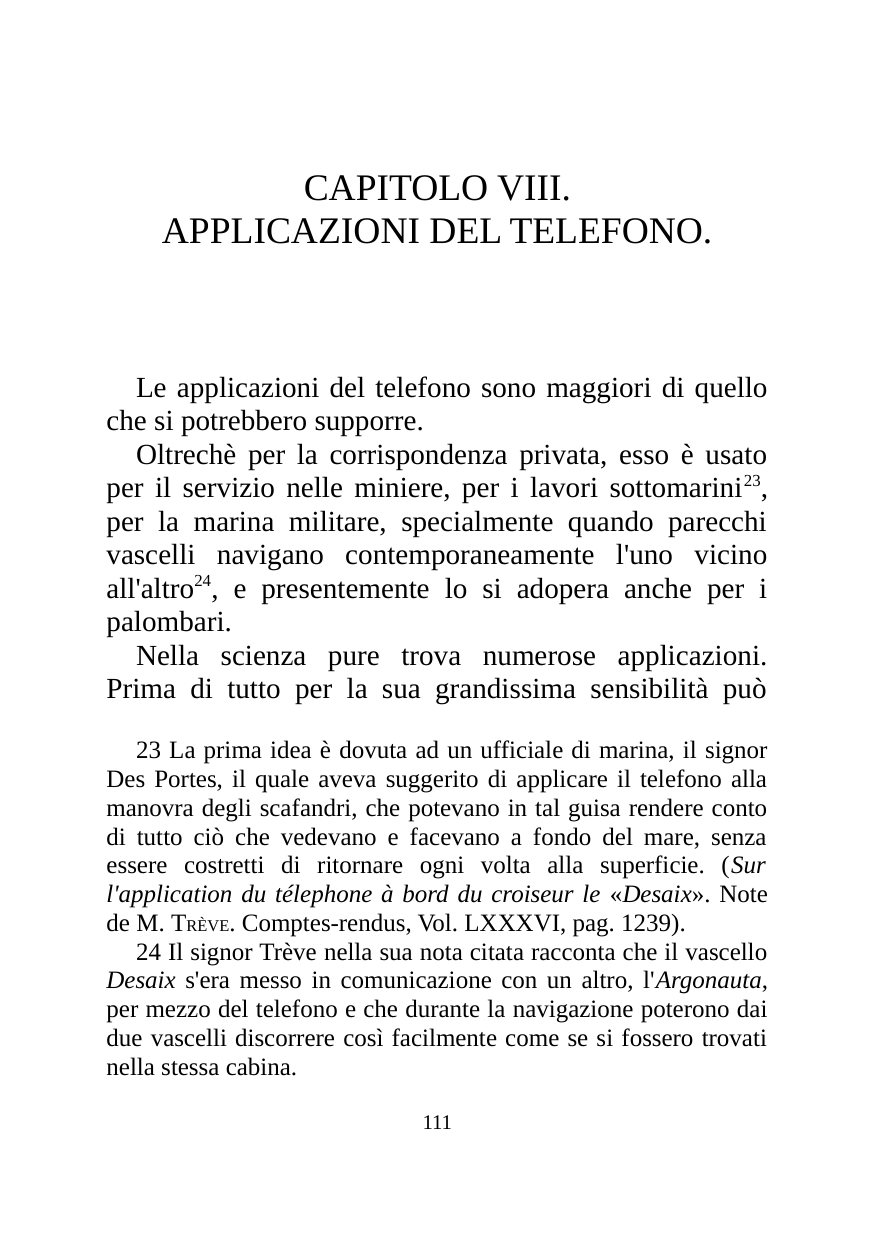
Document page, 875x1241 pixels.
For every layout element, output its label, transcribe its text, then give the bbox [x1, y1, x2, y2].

text La prima idea è dovuta ad un ufficiale di marina, il signor Des Portes, il quale aveva suggerito di applicare il telefono alla manovra degli scafandri, che potevano in tal guisa rendere conto di tutto ciò che vedevano e facevano a fondo del mare, senza essere costretti di ritornare ogni volta alla superficie. (Sur l'application du télephone à bord du croiseur le «Desaix». Note de M. Trève. Comptes-rendus, Vol. LXXXVI, pag. 1239). [106, 735, 768, 937]
subtitle CAPITOLO VIII. APPLICAZIONI DEL TELEFONO. [106, 165, 768, 252]
text Nella scienza pure trova numerose applicazioni. Prima di tutto per la sua grandissima sensibilità può [106, 638, 768, 705]
text Il signor Trève nella sua nota citata racconta che il vascello Desaix s'era messo in comunicazione con un altro, l'Argonauta, per mezzo del telefono e che durante la navigazione poterono dai due vascelli discorrere così facilmente come se si fossero trovati nella stessa cabina. [106, 937, 768, 1080]
text Oltrechè per la corrispondenza privata, esso è usato per il servizio nelle miniere, per i lavori sottomarini, per la marina militare, specialmente quando parecchi vascelli navigano contemporaneamente l'uno vicino all'altro, e presentemente lo si adopera anche per i palombari. [106, 437, 768, 638]
text Le applicazioni del telefono sono maggiori di quello che si potrebbero supporre. [106, 370, 768, 437]
